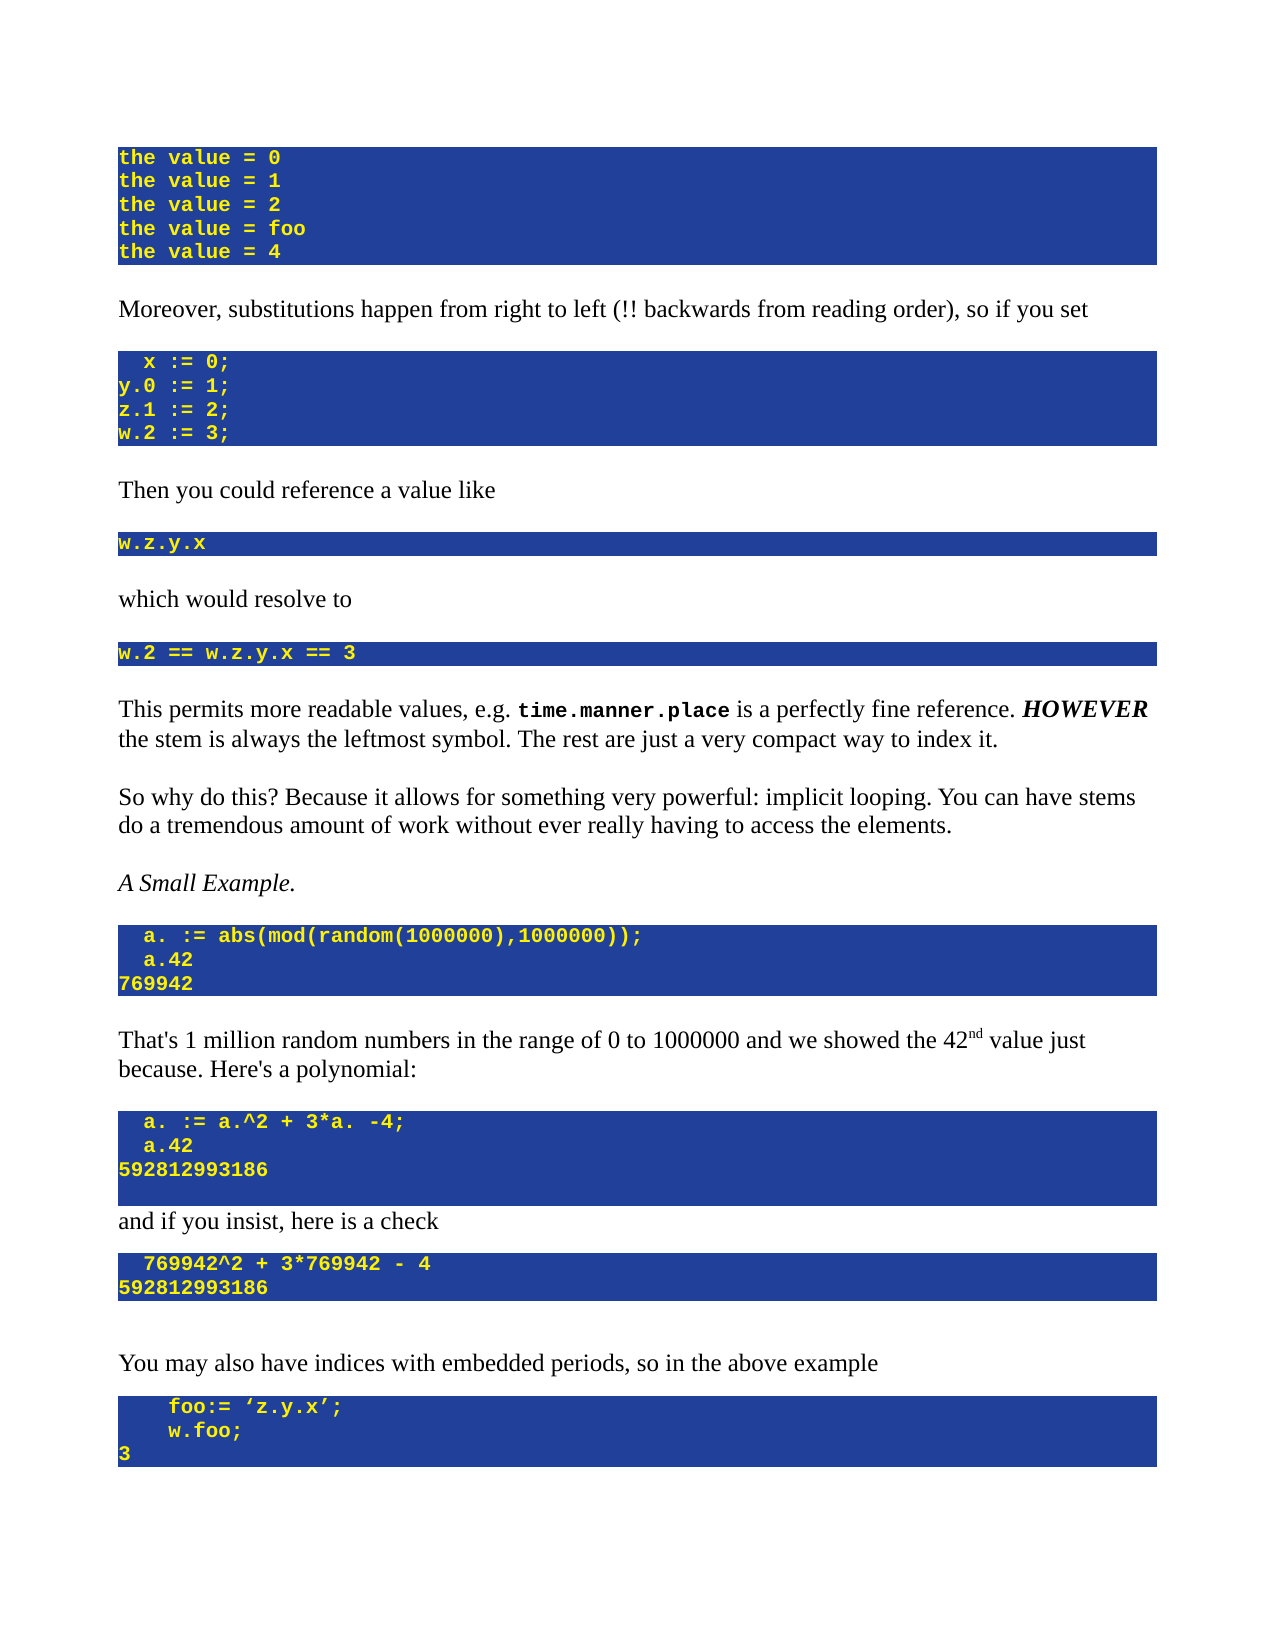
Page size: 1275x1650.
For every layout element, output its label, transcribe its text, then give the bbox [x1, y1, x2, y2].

text the value = 2 [118, 194, 1157, 218]
text a. := abs(mod(random(1000000),1000000)); [118, 925, 1157, 949]
text foo:= ‘z.y.x’; [118, 1396, 1157, 1419]
text w.z.y.x [118, 532, 1157, 556]
text You may also have indices with embedded periods, so in the above example [118, 1348, 1157, 1377]
text Moreover, substitutions happen from right to left (!! backwards from reading order), so if you set [118, 265, 1157, 323]
text the value = 0 [118, 147, 1157, 171]
text a.42 [118, 949, 1157, 973]
text Then you could reference a value like [118, 446, 1157, 503]
text This permits more readable values, e.g. time.manner.place is a perfectly fine reference. HOWEVER the stem is always the leftmost symbol. The rest are just a very compact way to index it. [118, 694, 1157, 753]
text the value = foo [118, 218, 1157, 241]
text A Small Example. [118, 868, 1157, 897]
text z.1 := 2; [118, 399, 1157, 422]
text 769942 [118, 973, 1157, 996]
text 592812993186 [118, 1277, 1157, 1301]
text a. := a.^2 + 3*a. -4; [118, 1111, 1157, 1135]
text y.0 := 1; [118, 375, 1157, 399]
text x := 0; [118, 351, 1157, 375]
text w.2 == w.z.y.x == 3 [118, 642, 1157, 666]
text the value = 1 [118, 171, 1157, 194]
text That's 1 million random numbers in the range of 0 to 1000000 and we showed the 42nd value just because. Here's a polynomial: [118, 1025, 1157, 1082]
text 769942^2 + 3*769942 - 4 [118, 1253, 1157, 1277]
text w.foo; [118, 1419, 1157, 1443]
text and if you insist, here is a check [118, 1206, 1157, 1234]
text which would resolve to [118, 584, 1157, 613]
text 3 [118, 1443, 1157, 1467]
text So why do this? Because it allows for something very powerful: implicit looping. You can have stems do a tremendous amount of work without ever really having to access the elements. [118, 782, 1157, 839]
text w.2 := 3; [118, 422, 1157, 446]
text 592812993186 [118, 1158, 1157, 1206]
text a.42 [118, 1135, 1157, 1158]
text the value = 4 [118, 241, 1157, 265]
